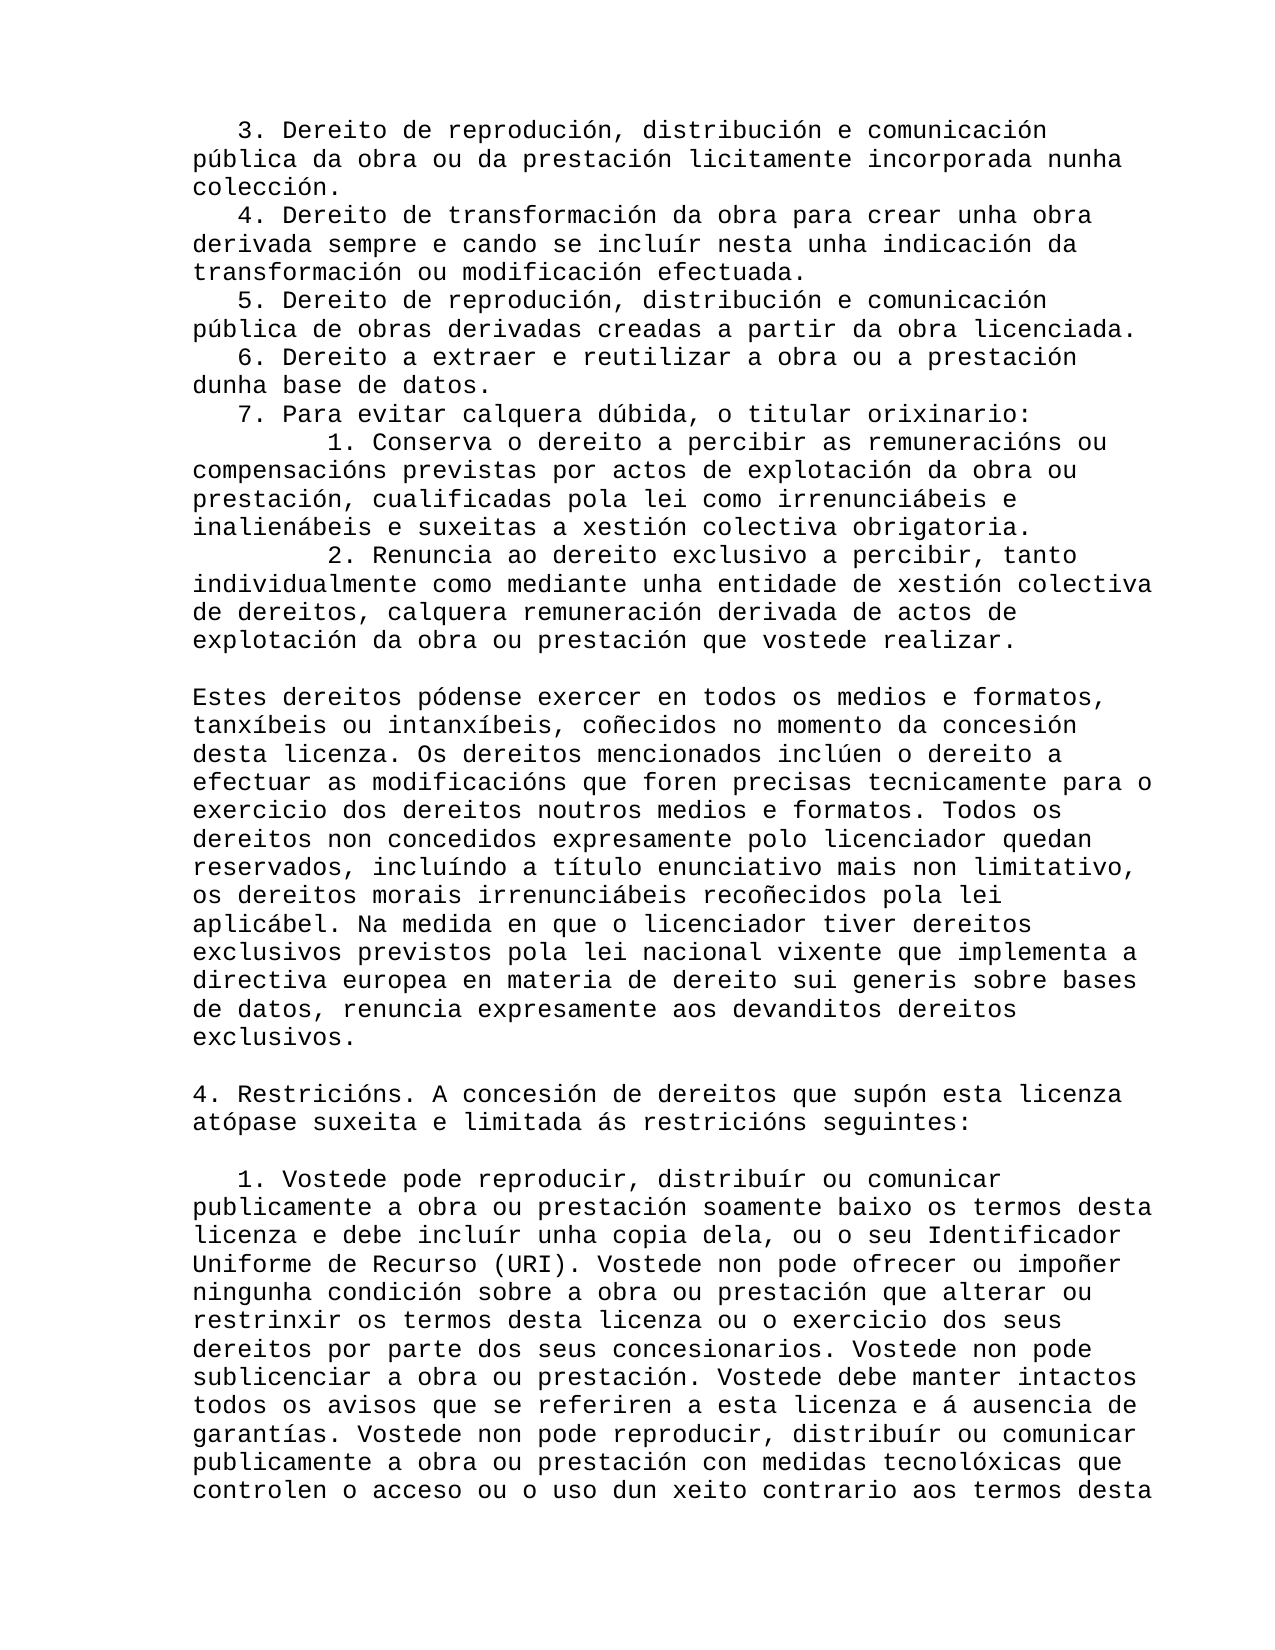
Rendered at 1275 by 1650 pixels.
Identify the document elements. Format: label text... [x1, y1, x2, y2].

text Estes dereitos pódense exercer en todos os medios e formatos, tanxíbeis ou intanxíbeis, coñecidos no momento da concesión desta licenza. Os dereitos mencionados inclúen o dereito a efectuar as modificacións que foren precisas tecnicamente para o exercicio dos dereitos noutros medios e formatos. Todos os dereitos non concedidos expresamente polo licenciador quedan reservados, incluíndo a título enunciativo mais non limitativo, os dereitos morais irrenunciábeis recoñecidos pola lei aplicábel. Na medida en que o licenciador tiver dereitos exclusivos previstos pola lei nacional vixente que implementa a directiva europea en materia de dereito sui generis sobre bases de datos, renuncia expresamente aos devanditos dereitos exclusivos. [192, 685, 1157, 1053]
text 2. Renuncia ao dereito exclusivo a percibir, tanto individualmente como mediante unha entidade de xestión colectiva de dereitos, calquera remuneración derivada de actos de explotación da obra ou prestación que vostede realizar. [192, 543, 1157, 656]
text 6. Dereito a extraer e reutilizar a obra ou a prestación dunha base de datos. [192, 345, 1157, 401]
text 3. Dereito de reprodución, distribución e comunicación pública da obra ou da prestación licitamente incorporada nunha colección. [192, 118, 1157, 203]
text 7. Para evitar calquera dúbida, o titular orixinario: [192, 401, 1157, 430]
text 1. Vostede pode reproducir, distribuír ou comunicar publicamente a obra ou prestación soamente baixo os termos desta licenza e debe incluír unha copia dela, ou o seu Identificador Uniforme de Recurso (URI). Vostede non pode ofrecer ou impoñer ningunha condición sobre a obra ou prestación que alterar ou restrinxir os termos desta licenza ou o exercicio dos seus dereitos por parte dos seus concesionarios. Vostede non pode sublicenciar a obra ou prestación. Vostede debe manter intactos todos os avisos que se referiren a esta licenza e á ausencia de garantías. Vostede non pode reproducir, distribuír ou comunicar publicamente a obra ou prestación con medidas tecnolóxicas que controlen o acceso ou o uso dun xeito contrario aos termos desta [192, 1166, 1157, 1506]
text 4. Dereito de transformación da obra para crear unha obra derivada sempre e cando se incluír nesta unha indicación da transformación ou modificación efectuada. [192, 203, 1157, 288]
text 4. Restricións. A concesión de dereitos que supón esta licenza atópase suxeita e limitada ás restricións seguintes: [192, 1081, 1157, 1138]
text 5. Dereito de reprodución, distribución e comunicación pública de obras derivadas creadas a partir da obra licenciada. [192, 288, 1157, 345]
text 1. Conserva o dereito a percibir as remuneracións ou compensacións previstas por actos de explotación da obra ou prestación, cualificadas pola lei como irrenunciábeis e inalienábeis e suxeitas a xestión colectiva obrigatoria. [192, 430, 1157, 543]
